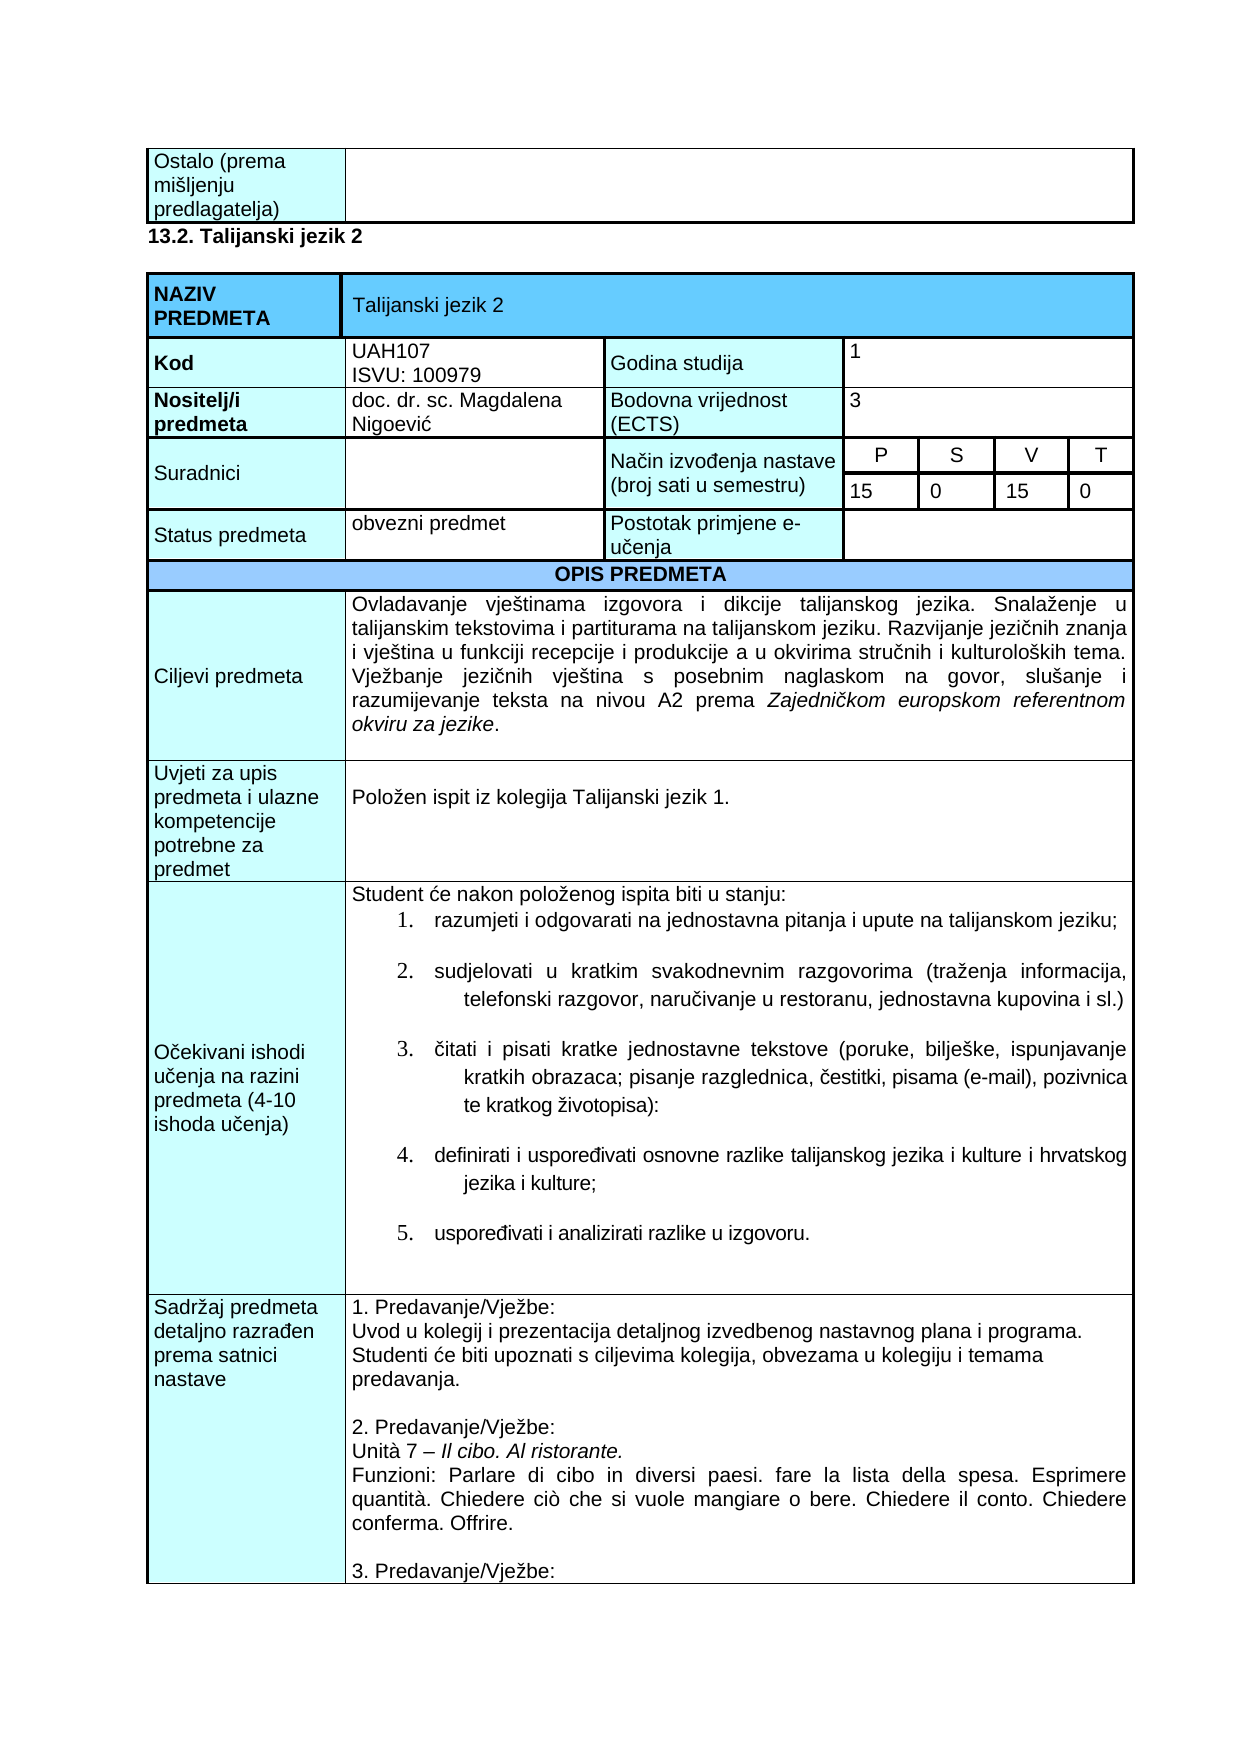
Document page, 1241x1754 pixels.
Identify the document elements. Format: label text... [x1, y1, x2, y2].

table_cell [346, 149, 1132, 221]
table_cell Uvjeti za upis predmeta i ulazne kompetencije potrebne za predmet [149, 761, 345, 881]
table_cell Ostalo (prema mišljenju predlagatelja) [149, 149, 345, 221]
table_cell Način izvođenja nastave (broj sati u semestru) [606, 439, 842, 507]
table_cell 15 [996, 475, 1067, 507]
table_cell Ciljevi predmeta [149, 592, 345, 760]
table_cell Bodovna vrijednost (ECTS) [606, 388, 842, 436]
table_cell 3 [845, 388, 1132, 436]
table_cell Status predmeta [149, 511, 345, 558]
table_cell 1. Predavanje/Vježbe: Uvod u kolegij i prezentacija detaljnog izvedbenog nastavnog plana i programa. Studenti će biti upoznati s ciljevima kolegija, obvezama u kolegiju i temama predavanja. 2. Predavanje/Vježbe: Unità 7 – Il cibo. Al ristorante. Funzioni: Parlare di cibo in diversi paesi. fare la lista della spesa. Esprimere quantità. Chiedere ciò che si vuole mangiare o bere. Chiedere il conto. Chiedere conferma. Offrire. 3. Predavanje/Vježbe: [346, 1295, 1132, 1582]
table_header NAZIV PREDMETA [149, 275, 339, 336]
table_cell 15 [845, 475, 917, 507]
table_cell 1 [845, 339, 1132, 387]
table_cell Suradnici [149, 439, 345, 507]
table_cell 0 [1070, 475, 1132, 507]
table_cell [845, 511, 1132, 558]
table_cell doc. dr. sc. Magdalena Nigoević [346, 388, 603, 436]
table_cell obvezni predmet [346, 511, 603, 558]
table_cell Godina studija [606, 339, 842, 387]
table_cell Sadržaj predmeta detaljno razrađen prema satnici nastave [149, 1295, 345, 1582]
table_cell V [996, 439, 1067, 471]
text 13.2. Talijanski jezik 2 [148, 224, 1093, 248]
table_cell Student će nakon položenog ispita biti u stanju: razumjeti i odgovarati na jednostavna pitanja i upute na talijanskom jeziku; sudjelovati u kratkim svakodnevnim razgovorima (traženja informacija, telefonski razgovor, naručivanje u restoranu, jednostavna kupovina i sl.) čitati i pisati kratke jednostavne tekstove (poruke, bilješke, ispunjavanje kratkih obrazaca; pisanje razglednica, čestitki, pisama (e-mail), pozivnica te kratkog životopisa): definirati i uspoređivati osnovne razlike talijanskog jezika i kulture i hrvatskog jezika i kulture; uspoređivati i analizirati razlike u izgovoru. [346, 882, 1132, 1294]
table_cell Položen ispit iz kolegija Talijanski jezik 1. [346, 761, 1132, 881]
table_cell Nositelj/i predmeta [149, 388, 345, 436]
table_cell [346, 439, 603, 507]
table_cell P [845, 439, 917, 471]
table_header Talijanski jezik 2 [343, 275, 1132, 336]
table_cell T [1070, 439, 1132, 471]
table_cell Postotak primjene e-učenja [606, 511, 842, 558]
table_cell UAH107 ISVU: 100979 [346, 339, 603, 387]
table_cell OPIS PREDMETA [149, 562, 1132, 589]
table_cell Očekivani ishodi učenja na razini predmeta (4-10 ishoda učenja) [149, 882, 345, 1294]
table_cell 0 [920, 475, 993, 507]
table_cell Kod [149, 339, 345, 387]
table_cell Ovladavanje vještinama izgovora i dikcije talijanskog jezika. Snalaženje u talijanskim tekstovima i partiturama na talijanskom jeziku. Razvijanje jezičnih znanja i vještina u funkciji recepcije i produkcije a u okvirima stručnih i kulturoloških tema. Vježbanje jezičnih vještina s posebnim naglaskom na govor, slušanje i razumijevanje teksta na nivou A2 prema Zajedničkom europskom referentnom okviru za jezike. [346, 592, 1132, 760]
table_cell S [920, 439, 993, 471]
